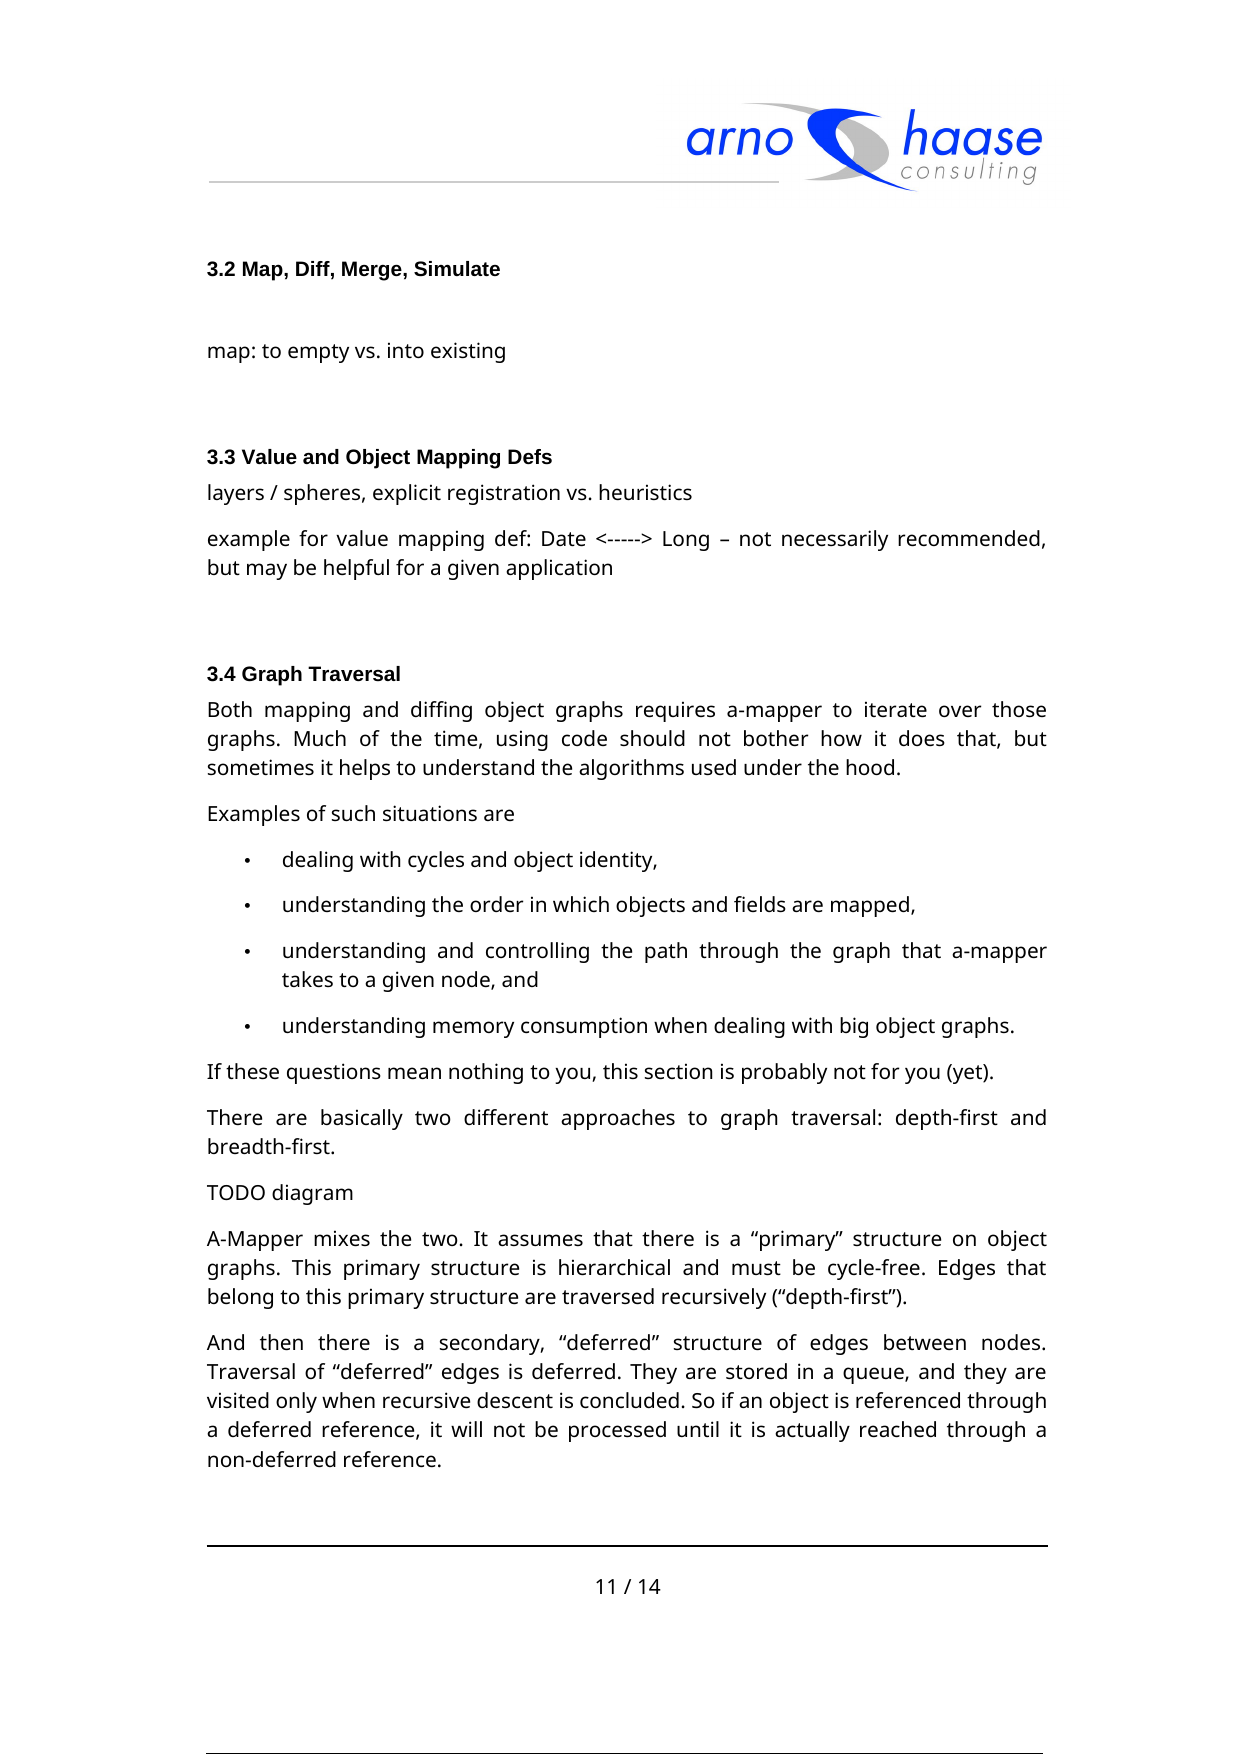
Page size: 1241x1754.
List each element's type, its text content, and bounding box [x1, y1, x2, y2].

text There are basically two different approaches to graph traversal: depth-first and breadth-first. [207, 1102, 1048, 1160]
text Examples of such situations are [207, 798, 1048, 827]
text TODO diagram [207, 1177, 1048, 1206]
subtitle Value and Object Mapping Defs [207, 439, 1048, 469]
subtitle Graph Traversal [207, 656, 1048, 685]
subtitle Map, Diff, Merge, Simulate [207, 252, 1048, 281]
list understanding memory consumption when dealing with big object graphs. [244, 1010, 1048, 1039]
list dealing with cycles and object identity, [244, 844, 1048, 873]
text example for value mapping def: Date <-----> Long – not necessarily recommended, but may be helpful for a given application [207, 523, 1048, 581]
text Both mapping and diffing object graphs requires a-mapper to iterate over those graphs. Much of the time, using code should not bother how it does that, but sometimes it helps to understand the algorithms used under the hood. [207, 694, 1048, 781]
list understanding the order in which objects and fields are mapped, [244, 889, 1048, 919]
text map: to empty vs. into existing [207, 335, 1048, 364]
text A-Mapper mixes the two. It assumes that there is a “primary” structure on object graphs. This primary structure is hierarchical and must be cycle-free. Edges that belong to this primary structure are traversed recursively (“depth-first”). [207, 1223, 1048, 1310]
text If these questions mean nothing to you, this section is probably not for you (yet). [207, 1056, 1048, 1085]
picture [656, 78, 1072, 208]
text And then there is a secondary, “deferred” structure of edges between nodes. Traversal of “deferred” edges is deferred. They are stored in a queue, and they are visited only when recursive descent is concluded. So if an object is referenced through a deferred reference, it will not be processed until it is actually reached through a non-deferred reference. [207, 1327, 1048, 1473]
text layers / spheres, explicit registration vs. heuristics [207, 477, 1048, 506]
list understanding and controlling the path through the graph that a-mapper takes to a given node, and [244, 935, 1048, 994]
